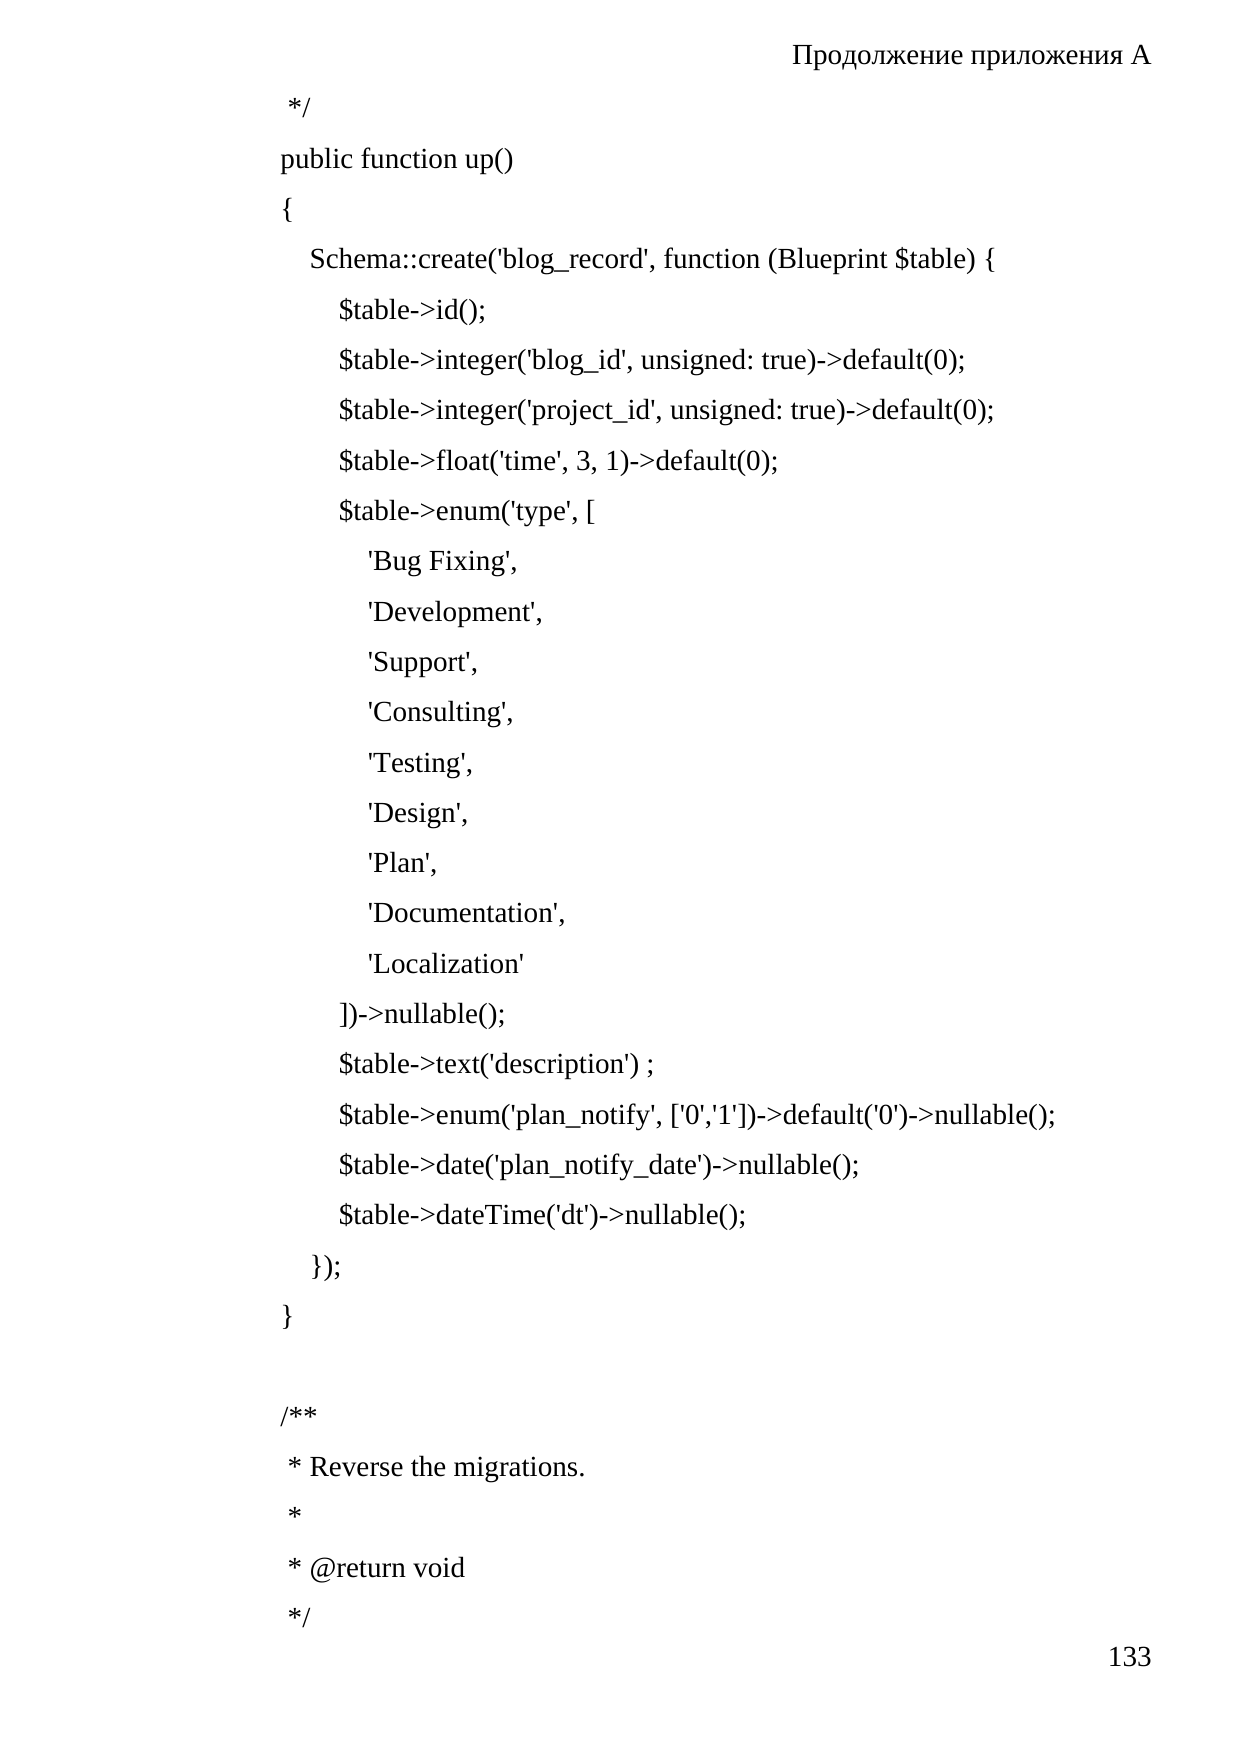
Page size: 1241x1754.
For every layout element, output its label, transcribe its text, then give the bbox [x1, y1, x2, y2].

text 'Localization' [177, 946, 1152, 979]
text $table->dateTime('dt')->nullable(); [177, 1197, 1152, 1231]
text }); [177, 1248, 1152, 1281]
text /** [177, 1399, 1152, 1432]
text * Reverse the migrations. [177, 1449, 1152, 1483]
text 'Bug Fixing', [177, 543, 1152, 577]
text $table->integer('project_id', unsigned: true)->default(0); [177, 392, 1152, 426]
text $table->enum('type', [ [177, 493, 1152, 527]
text $table->integer('blog_id', unsigned: true)->default(0); [177, 342, 1152, 376]
text { [177, 191, 1152, 225]
text 'Documentation', [177, 896, 1152, 929]
text * @return void [177, 1550, 1152, 1583]
text 'Plan', [177, 845, 1152, 879]
text 'Design', [177, 795, 1152, 828]
text $table->enum('plan_notify', ['0','1'])->default('0')->nullable(); [177, 1097, 1152, 1130]
text 'Testing', [177, 745, 1152, 778]
text * [177, 1499, 1152, 1533]
text ])->nullable(); [177, 996, 1152, 1030]
text 'Consulting', [177, 694, 1152, 728]
text $table->float('time', 3, 1)->default(0); [177, 443, 1152, 476]
text */ [177, 91, 1152, 124]
text public function up() [177, 141, 1152, 174]
text */ [177, 1600, 1152, 1633]
text 'Support', [177, 644, 1152, 678]
text $table->date('plan_notify_date')->nullable(); [177, 1147, 1152, 1181]
text Schema::create('blog_record', function (Blueprint $table) { [177, 242, 1152, 275]
text $table->id(); [177, 292, 1152, 325]
text 'Development', [177, 594, 1152, 627]
text } [177, 1298, 1152, 1332]
text $table->text('description') ; [177, 1047, 1152, 1080]
